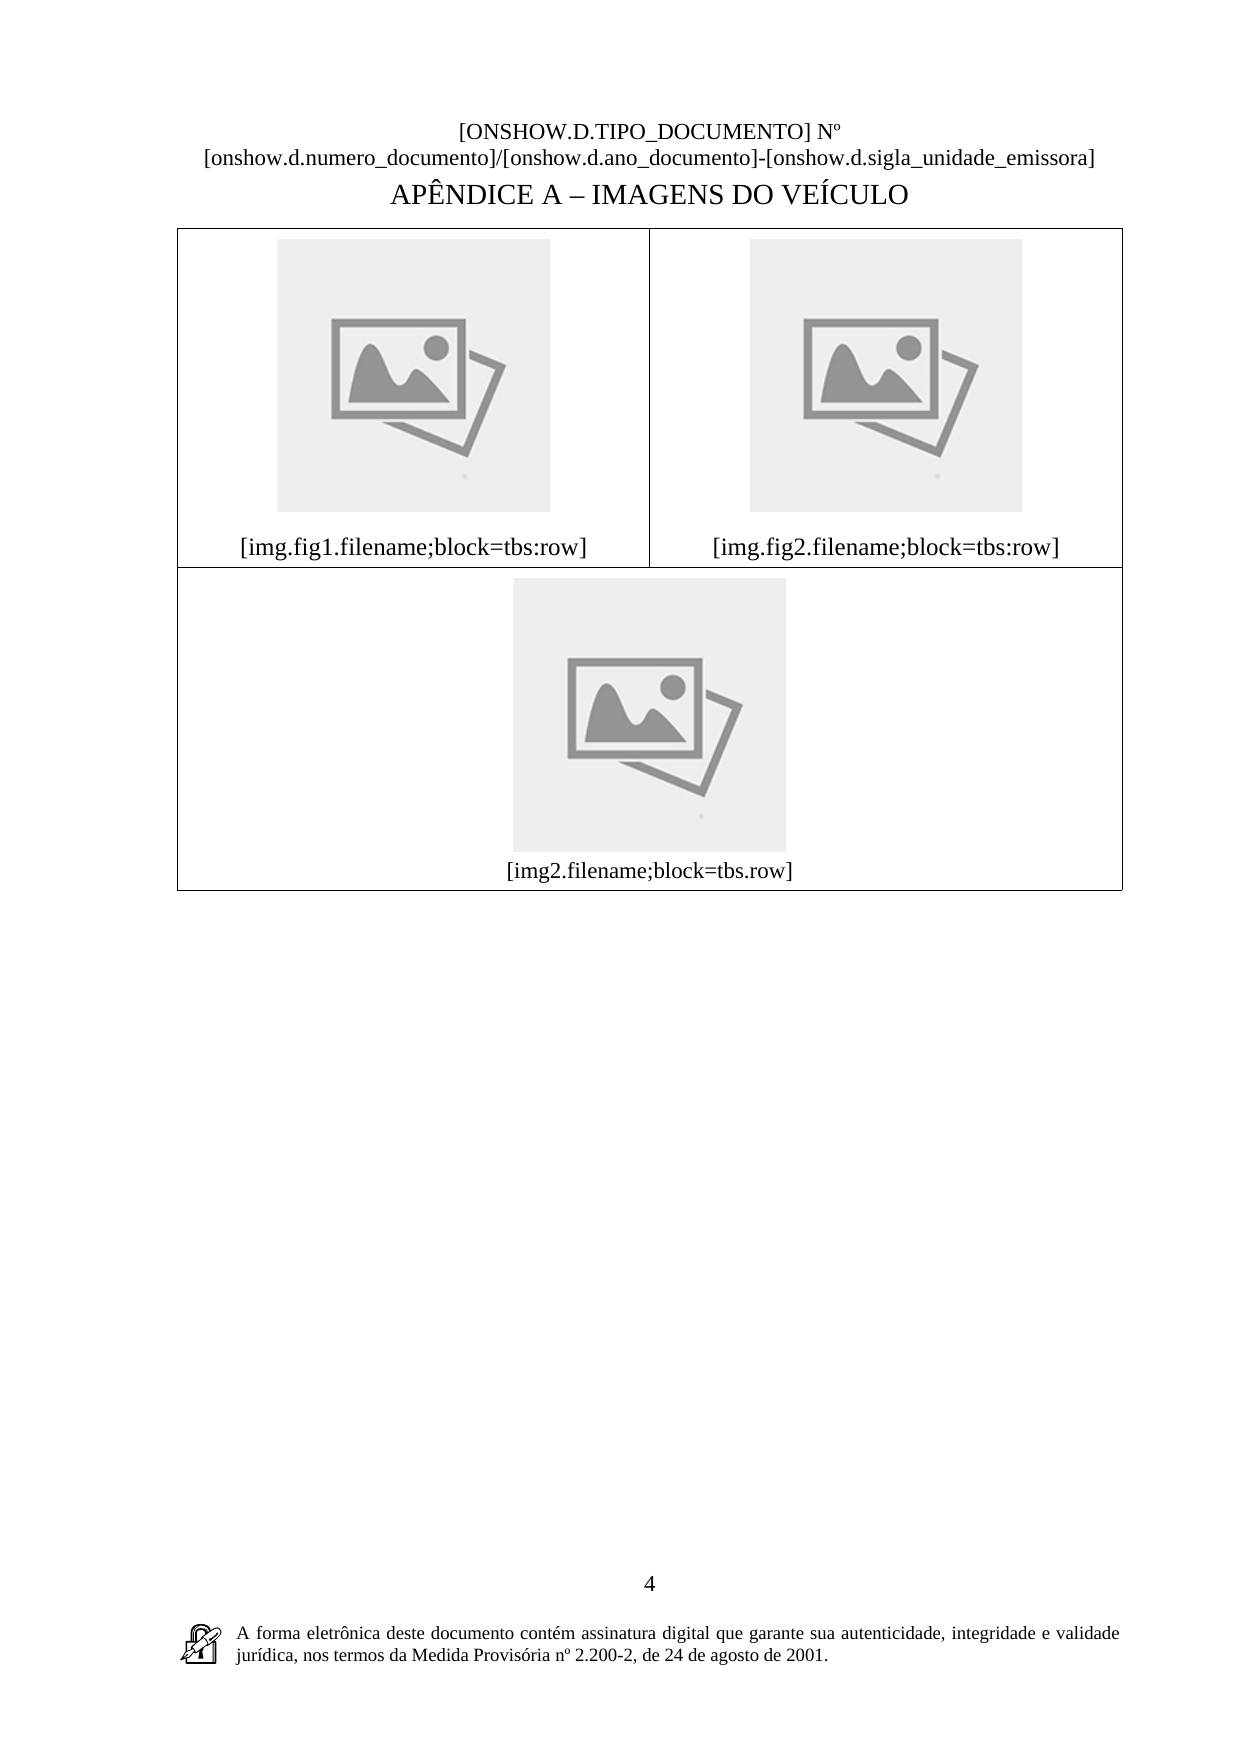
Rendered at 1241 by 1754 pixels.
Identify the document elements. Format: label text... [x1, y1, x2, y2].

table_header [img.fig1.filename;block=tbs:row] [178, 229, 649, 567]
picture [513, 578, 787, 852]
table_header [img.fig2.filename;block=tbs:row] [650, 229, 1122, 567]
table_header [img2.filename;block=tbs.row] [178, 568, 1122, 890]
picture [277, 239, 550, 512]
text APÊNDICE A – Imagens do veículo [177, 177, 1122, 211]
picture [749, 239, 1023, 512]
